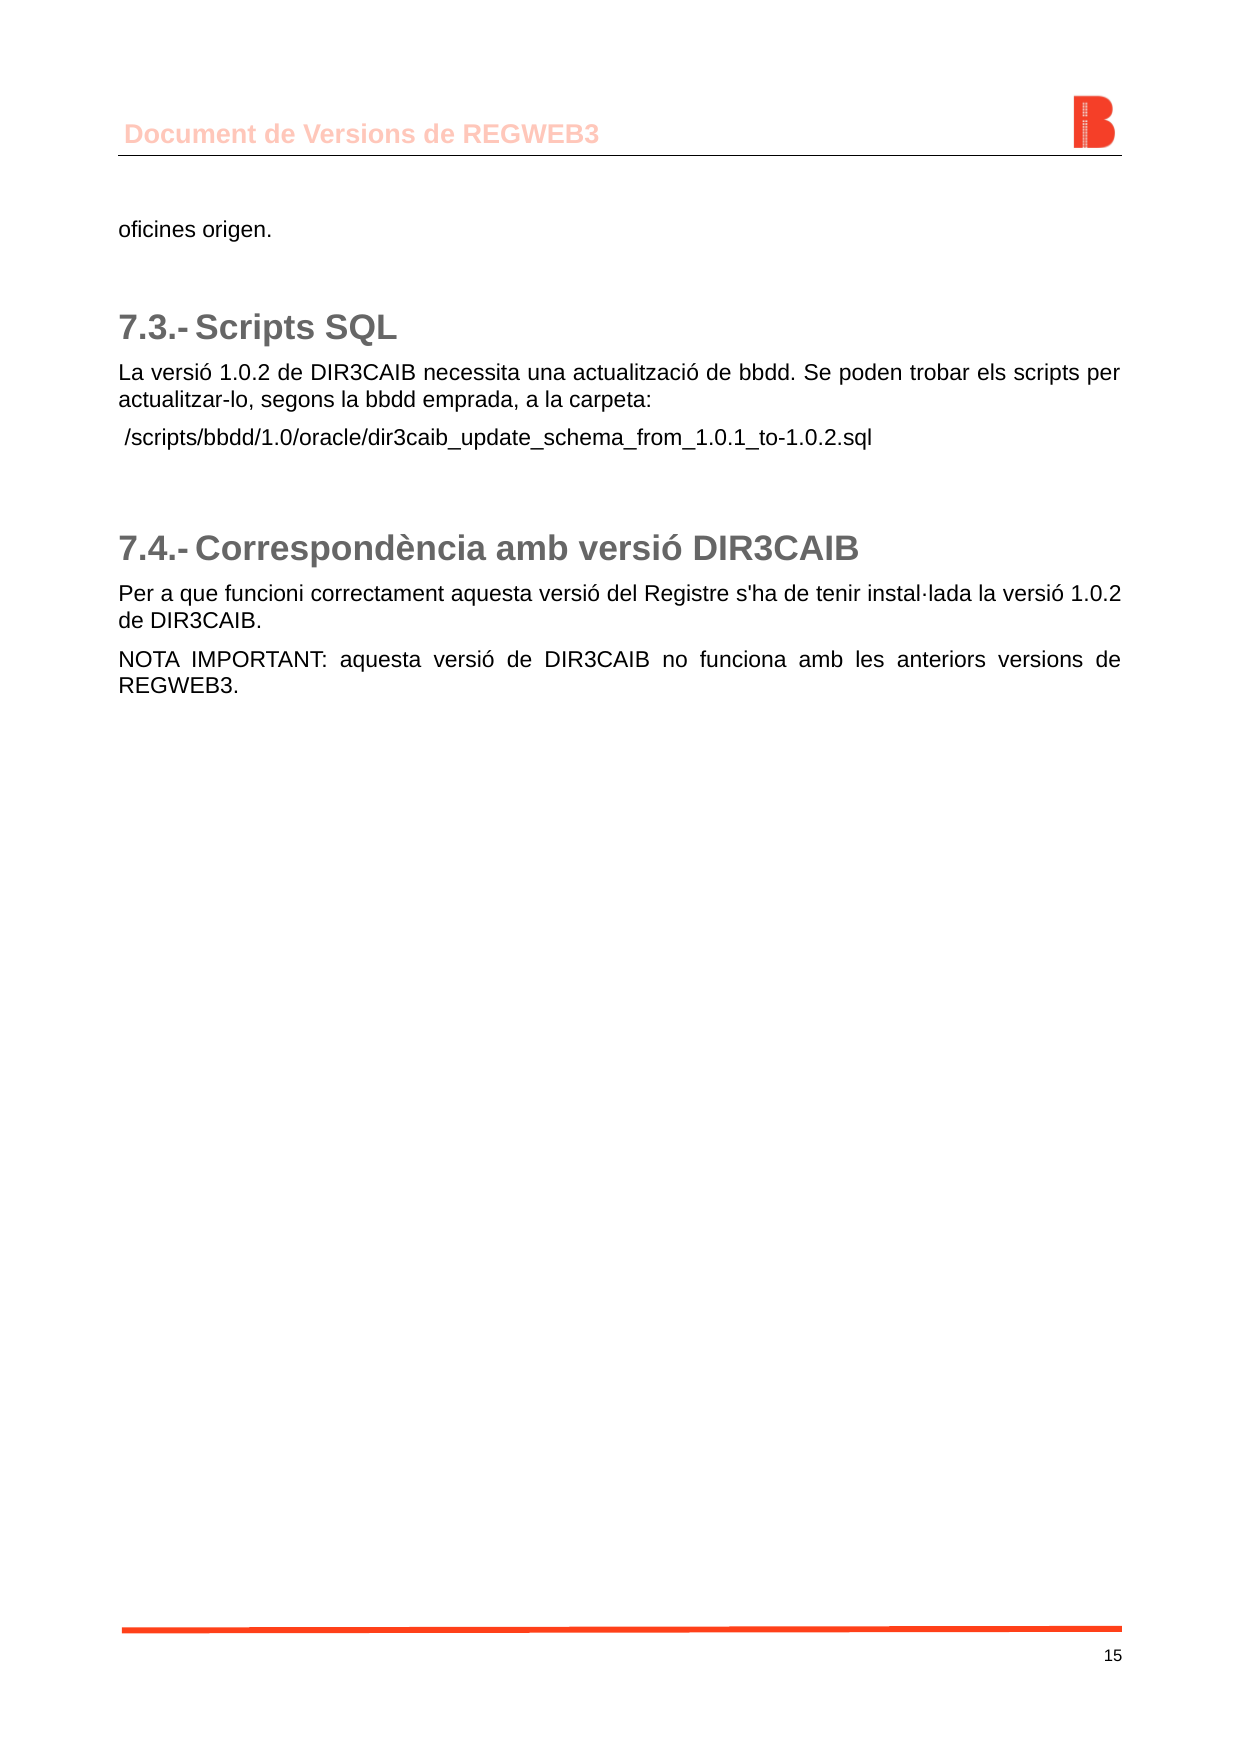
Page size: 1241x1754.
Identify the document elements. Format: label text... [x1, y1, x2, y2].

text /scripts/bbdd/1.0/oracle/dir3caib_update_schema_from_1.0.1_to-1.0.2.sql [118, 424, 1122, 451]
text Per a que funcioni correctament aquesta versió del Registre s'ha de tenir instal·lada la versió 1.0.2 de DIR3CAIB. [118, 580, 1122, 633]
text NOTA IMPORTANT: aquesta versió de DIR3CAIB no funciona amb les anteriors versions de REGWEB3. [118, 646, 1122, 698]
text oficines origen. [118, 216, 1122, 242]
subtitle Scripts SQL [118, 306, 1122, 347]
subtitle Correspondència amb versió DIR3CAIB [118, 527, 1122, 568]
text La versió 1.0.2 de DIR3CAIB necessita una actualització de bbdd. Se poden trobar els scripts per actualitzar-lo, segons la bbdd emprada, a la carpeta: [118, 359, 1122, 412]
picture [1072, 94, 1117, 150]
